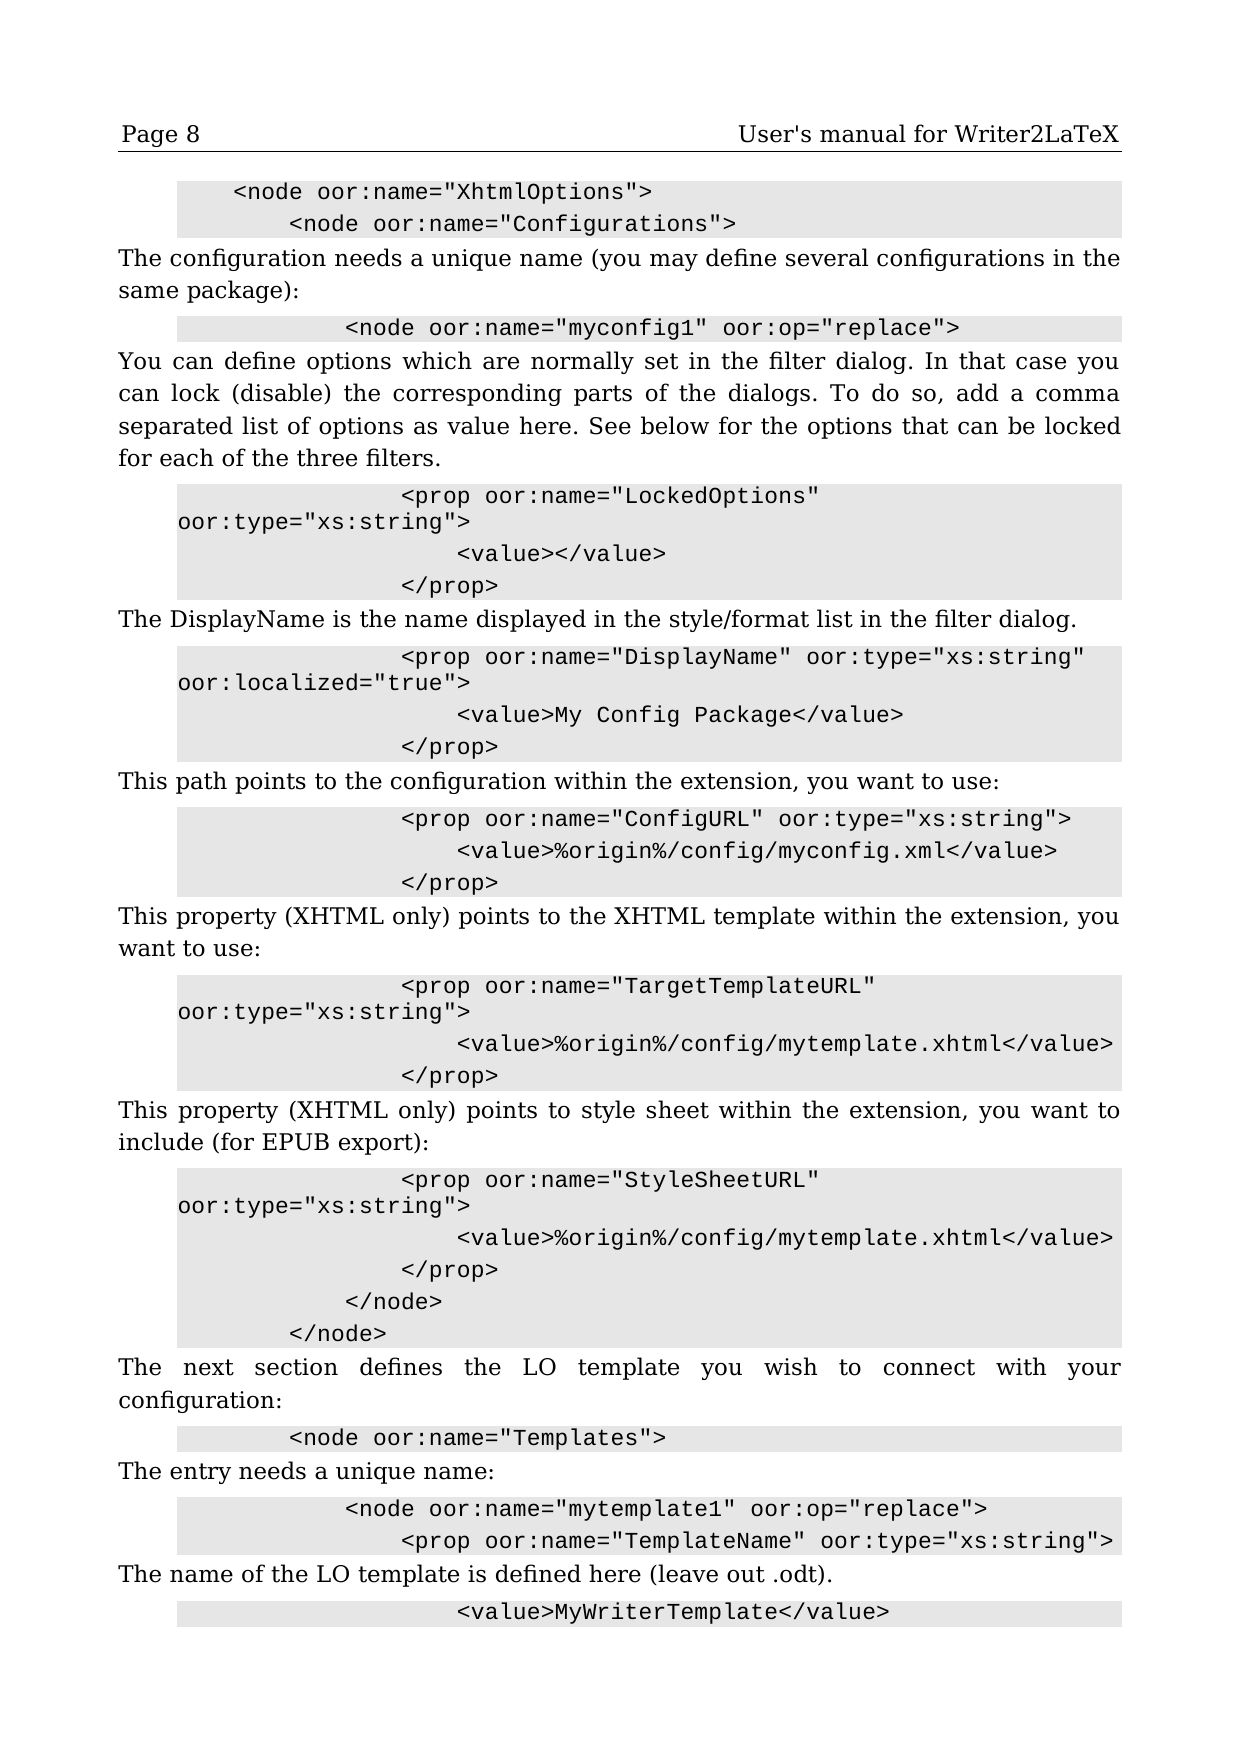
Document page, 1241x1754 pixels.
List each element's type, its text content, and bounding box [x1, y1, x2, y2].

text The next section defines the LO template you wish to connect with your configuration: [118, 1354, 1122, 1413]
text <prop oor:name="DisplayName" oor:type="xs:string" oor:localized="true"> [177, 646, 1122, 698]
text <node oor:name="XhtmlOptions"> [177, 181, 1122, 207]
text The DisplayName is the name displayed in the style/format list in the filter dialog. [118, 606, 1122, 633]
text <value>%origin%/config/myconfig.xml</value> [177, 839, 1122, 865]
text <prop oor:name="StyleSheetURL" oor:type="xs:string"> [177, 1168, 1122, 1220]
text </node> [177, 1290, 1122, 1316]
text </prop> [177, 1258, 1122, 1284]
text <prop oor:name="TemplateName" oor:type="xs:string"> [177, 1529, 1122, 1555]
text <value></value> [177, 542, 1122, 568]
text This property (XHTML only) points to the XHTML template within the extension, you want to use: [118, 903, 1122, 962]
text <prop oor:name="TargetTemplateURL" oor:type="xs:string"> [177, 975, 1122, 1027]
text The configuration needs a unique name (you may define several configurations in the same package): [118, 244, 1122, 304]
text You can define options which are normally set in the filter dialog. In that case you can lock (disable) the corresponding parts of the dialogs. To do so, add a comma separated list of options as value here. See below for the options that can be locked for each of the three filters. [118, 348, 1122, 472]
text </prop> [177, 1065, 1122, 1091]
text </prop> [177, 574, 1122, 600]
text <node oor:name="Templates"> [177, 1426, 1122, 1452]
text The entry needs a unique name: [118, 1458, 1122, 1485]
text <value>%origin%/config/mytemplate.xhtml</value> [177, 1226, 1122, 1252]
text <node oor:name="mytemplate1" oor:op="replace"> [177, 1497, 1122, 1523]
text <value>%origin%/config/mytemplate.xhtml</value> [177, 1033, 1122, 1059]
text <node oor:name="myconfig1" oor:op="replace"> [177, 316, 1122, 342]
text <prop oor:name="LockedOptions" oor:type="xs:string"> [177, 484, 1122, 536]
text </prop> [177, 871, 1122, 897]
text <node oor:name="Configurations"> [177, 212, 1122, 238]
text <value>MyWriterTemplate</value> [177, 1601, 1122, 1627]
text </prop> [177, 736, 1122, 762]
text <value>My Config Package</value> [177, 704, 1122, 730]
text This property (XHTML only) points to style sheet within the extension, you want to include (for EPUB export): [118, 1097, 1122, 1156]
text This path points to the configuration within the extension, you want to use: [118, 768, 1122, 795]
text <prop oor:name="ConfigURL" oor:type="xs:string"> [177, 807, 1122, 833]
text The name of the LO template is defined here (leave out .odt). [118, 1561, 1122, 1588]
text </node> [177, 1322, 1122, 1348]
